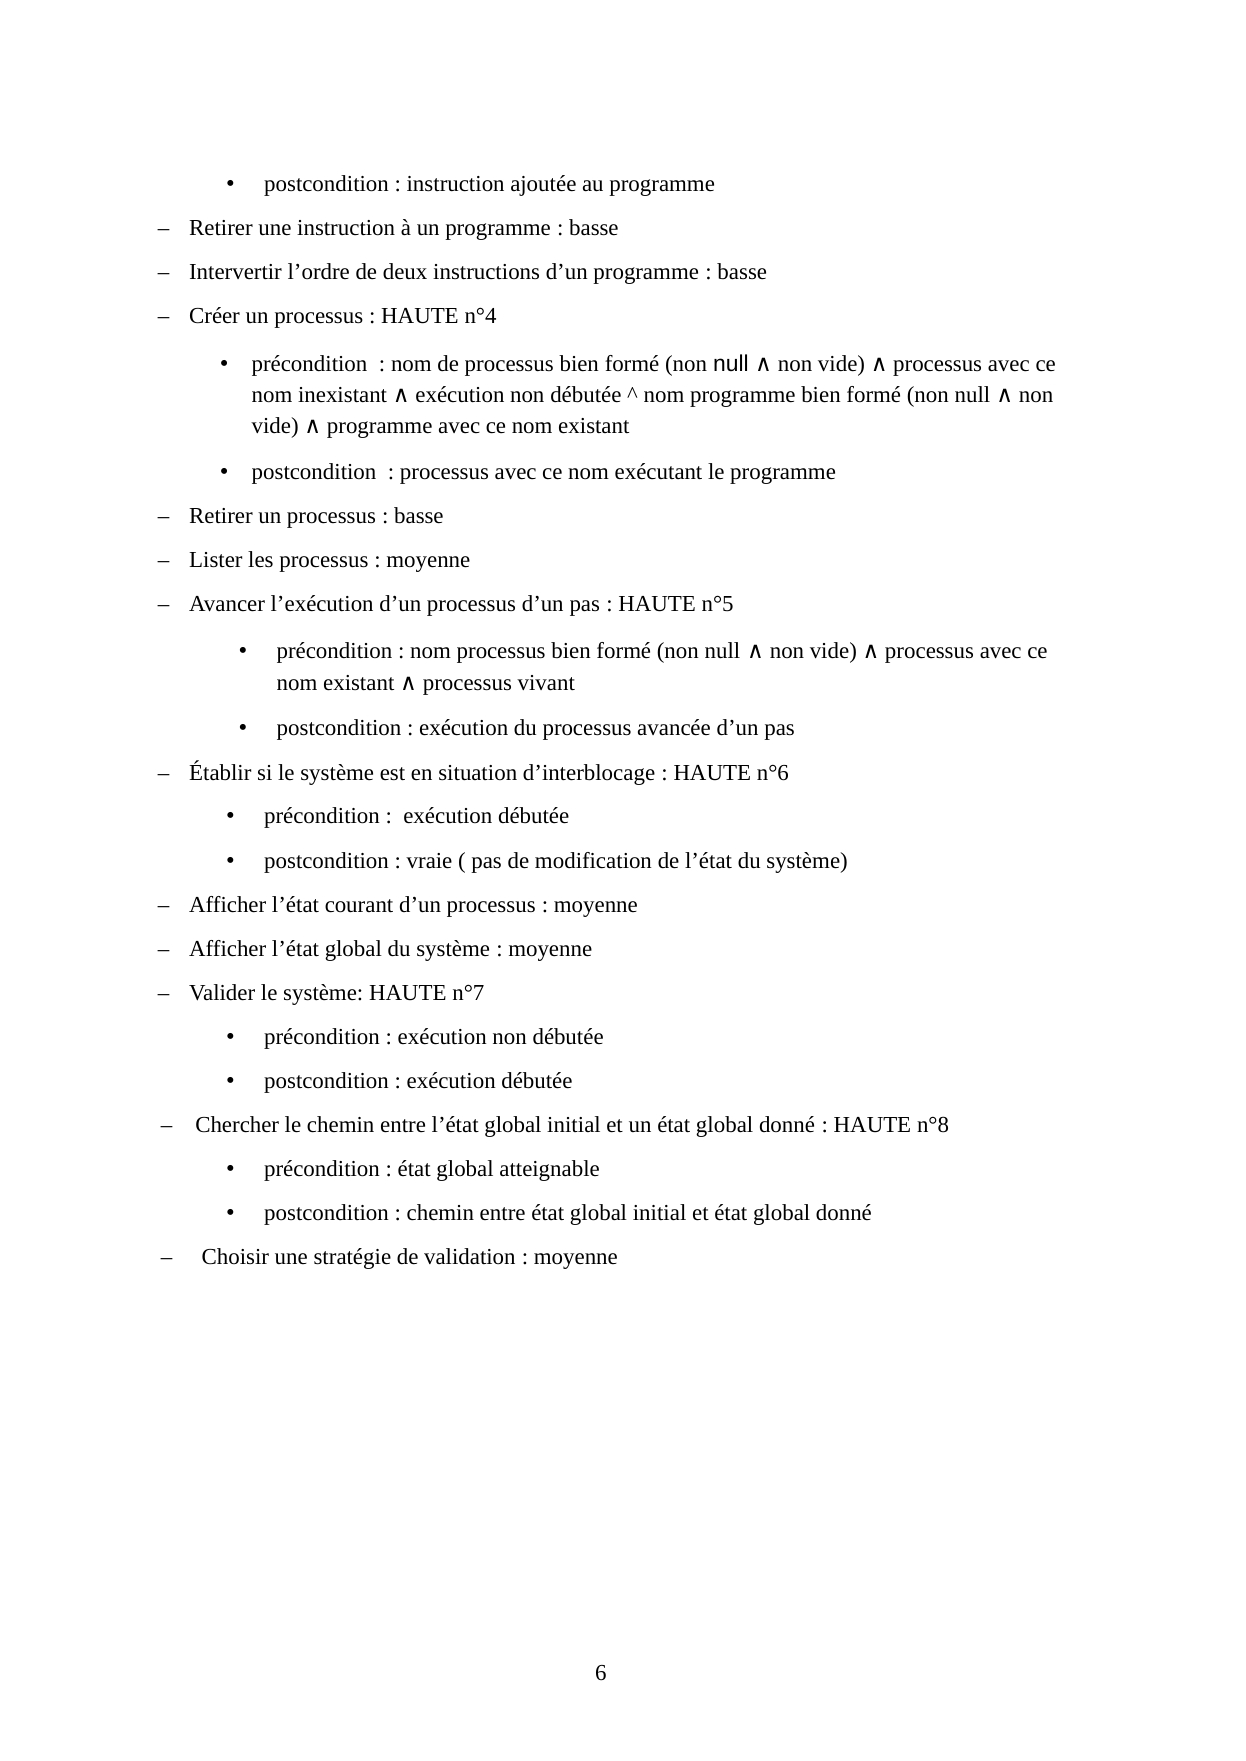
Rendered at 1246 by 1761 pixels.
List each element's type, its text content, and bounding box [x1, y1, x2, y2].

list – Afficher l’état courant d’un processus : moyenne [158, 891, 1075, 917]
list – Lister les processus : moyenne [158, 546, 1075, 572]
list postcondition : exécution du processus avancée d’un pas [239, 714, 1075, 741]
list postcondition : exécution débutée [226, 1067, 1075, 1093]
list – Établir si le système est en situation d’interblocage : HAUTE n°6 [158, 758, 1075, 785]
list – Avancer l’exécution d’un processus d’un pas : HAUTE n°5 [158, 590, 1075, 617]
list – Choisir une stratégie de validation : moyenne [126, 1243, 1075, 1269]
list précondition : nom de processus bien formé (non null ∧ non vide) ∧ processus avec ce nom inexistant ∧ exécution non débutée ^ nom programme bien formé (non null ∧ non vide) ∧ programme avec ce nom existant [220, 347, 1075, 440]
list – Retirer une instruction à un programme : basse [158, 214, 1075, 241]
list – Afficher l’état global du système : moyenne [158, 935, 1075, 961]
list – Valider le système: HAUTE n°7 [158, 979, 1075, 1005]
list précondition : état global atteignable [226, 1155, 1075, 1181]
list postcondition : chemin entre état global initial et état global donné [226, 1199, 1075, 1226]
list précondition : exécution non débutée [226, 1023, 1075, 1049]
list postcondition : processus avec ce nom exécutant le programme [220, 458, 1075, 484]
list – Intervertir l’ordre de deux instructions d’un programme : basse [158, 258, 1075, 285]
list – Retirer un processus : basse [158, 502, 1075, 528]
list précondition : exécution débutée [226, 803, 1075, 829]
list – Créer un processus : HAUTE n°4 [158, 302, 1075, 329]
list – Chercher le chemin entre l’état global initial et un état global donné : HAUTE n°8 [126, 1111, 1075, 1137]
list postcondition : vraie ( pas de modification de l’état du système) [226, 847, 1075, 873]
list postcondition : instruction ajoutée au programme [226, 170, 1075, 197]
list précondition : nom processus bien formé (non null ∧ non vide) ∧ processus avec ce nom existant ∧ processus vivant [239, 634, 1075, 697]
